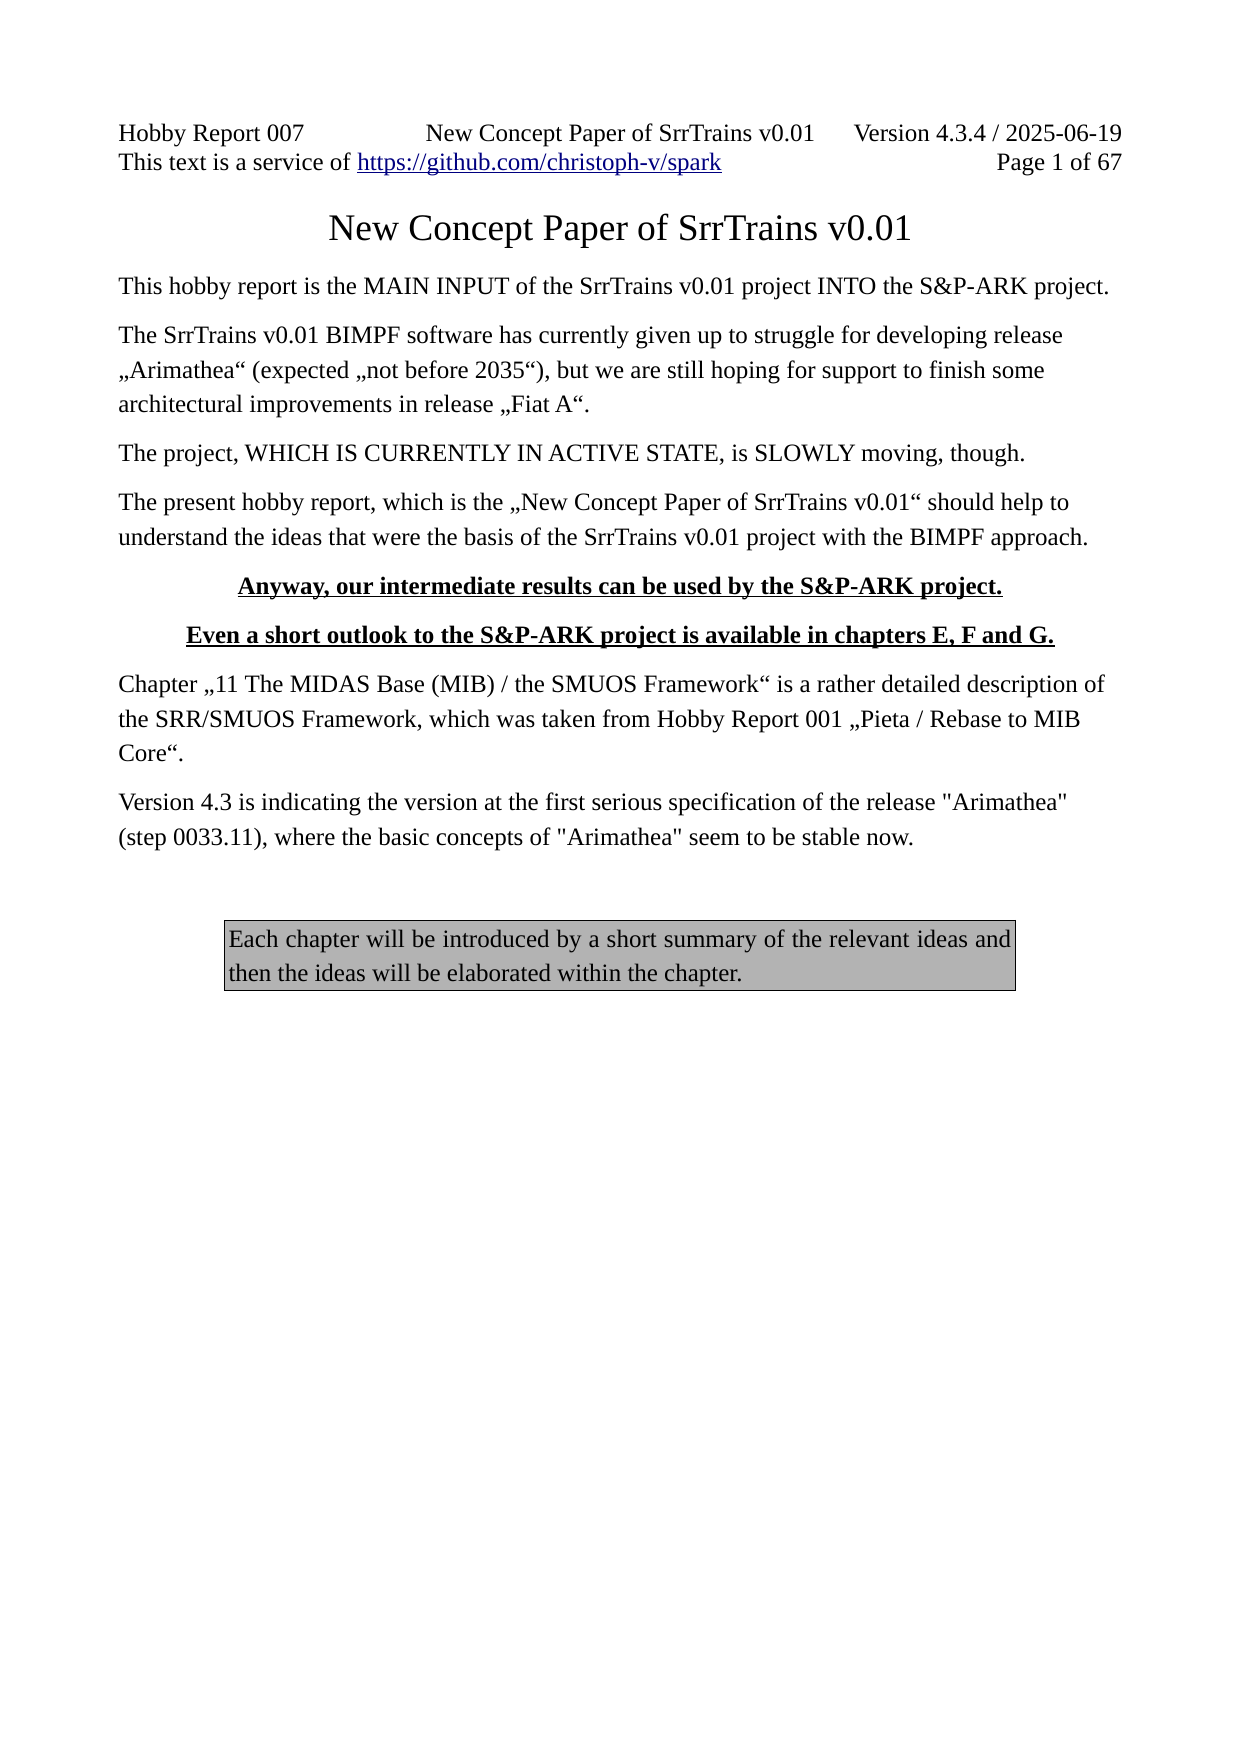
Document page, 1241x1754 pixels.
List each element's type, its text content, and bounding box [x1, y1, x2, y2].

text Each chapter will be introduced by a short summary of the relevant ideas and then the ideas will be elaborated within the chapter. [225, 921, 1015, 990]
text Even a short outlook to the S&P-ARK project is available in chapters E, F and G. [118, 620, 1122, 649]
text The project, WHICH IS CURRENTLY IN ACTIVE STATE, is SLOWLY moving, though. [118, 438, 1122, 467]
text New Concept Paper of SrrTrains v0.01 [118, 205, 1122, 248]
text Chapter „11 The MIDAS Base (MIB) / the SMUOS Framework“ is a rather detailed description of the SRR/SMUOS Framework, which was taken from Hobby Report 001 „Pieta / Rebase to MIB Core“. [118, 669, 1122, 767]
text Anyway, our intermediate results can be used by the S&P-ARK project. [118, 571, 1122, 600]
text Version 4.3 is indicating the version at the first serious specification of the release "Arimathea" (step 0033.11), where the basic concepts of "Arimathea" seem to be stable now. [118, 787, 1122, 850]
text This hobby report is the MAIN INPUT of the SrrTrains v0.01 project INTO the S&P-ARK project. [118, 271, 1122, 300]
text The SrrTrains v0.01 BIMPF software has curren­tly given up to struggle for developing release „Arimathea“ (expected „not before 2035“), but we are still hoping for support to finish some architectural improvements in release „Fiat A“. [118, 320, 1122, 418]
text The present hobby report, which is the „New Concept Paper of SrrTrains v0.01“ should help to understand the ideas that were the basis of the SrrTrains v0.01 project with the BIMPF approach. [118, 487, 1122, 551]
